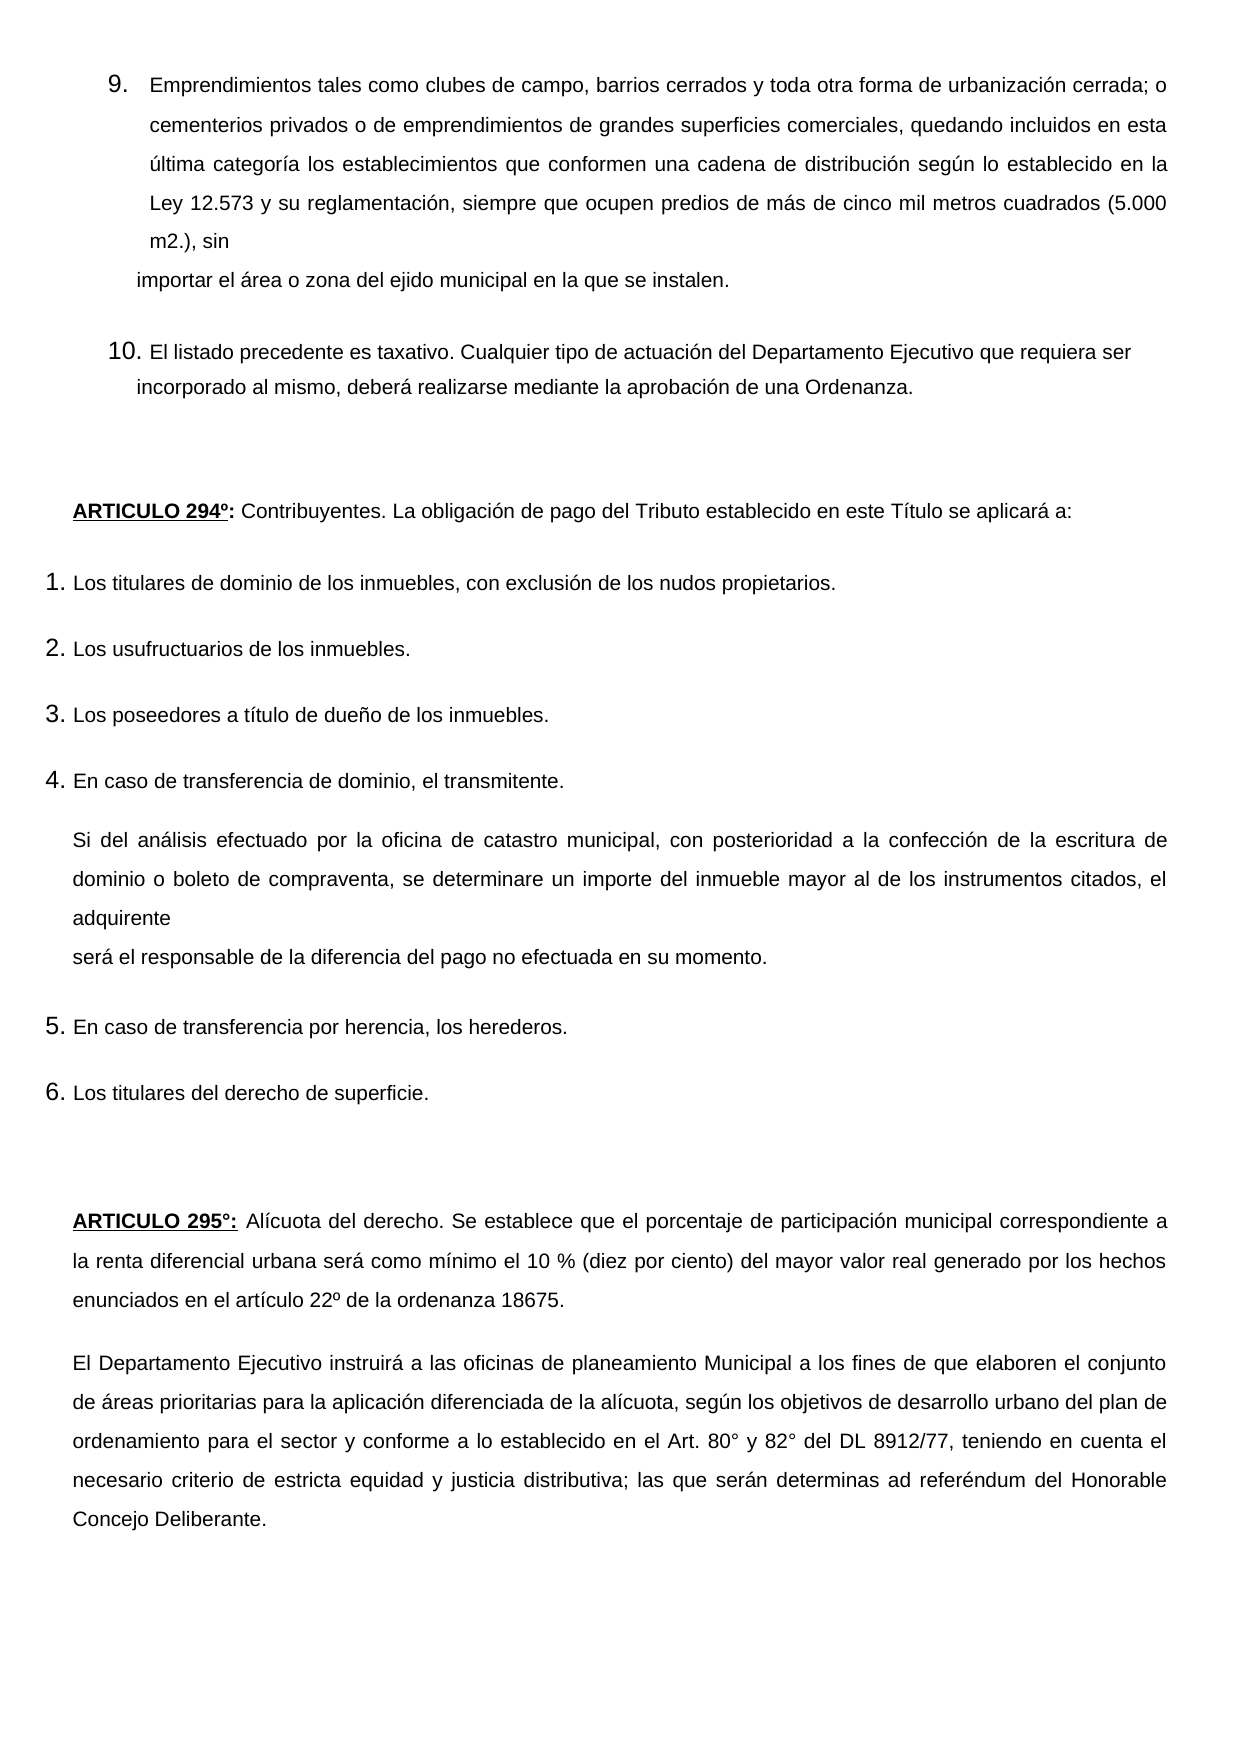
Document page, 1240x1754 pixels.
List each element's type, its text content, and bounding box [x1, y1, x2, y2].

list El listado precedente es taxativo. Cualquier tipo de actuación del Departamento Ejecutivo que requiera ser [108, 336, 1169, 365]
text importar el área o zona del ejido municipal en la que se instalen. [136, 268, 1169, 292]
text será el responsable de la diferencia del pago no efectuada en su momento. [72, 945, 1169, 969]
list En caso de transferencia de dominio, el transmitente. [45, 765, 1169, 794]
text Si del análisis efectuado por la oficina de catastro municipal, con posterioridad a la confección de la escritura de dominio o boleto de compraventa, se determinare un importe del inmueble mayor al de los instrumentos citados, el adquirente [72, 828, 1169, 930]
text ARTICULO 294º: Contribuyentes. La obligación de pago del Tributo establecido en este Título se aplicará a: [72, 499, 1169, 523]
list Los poseedores a título de dueño de los inmuebles. [45, 699, 1169, 728]
list Los usufructuarios de los inmuebles. [45, 633, 1169, 662]
list Emprendimientos tales como clubes de campo, barrios cerrados y toda otra forma de urbanización cerrada; o cementerios privados o de emprendimientos de grandes superficies comerciales, quedando incluidos en esta última categoría los establecimientos que conformen una cadena de distribución según lo establecido en la Ley 12.573 y su reglamentación, siempre que ocupen predios de más de cinco mil metros cuadrados (5.000 m2.), sin [108, 69, 1169, 253]
text ARTICULO 295°: Alícuota del derecho. Se establece que el porcentaje de participación municipal correspondiente a la renta diferencial urbana será como mínimo el 10 % (diez por ciento) del mayor valor real generado por los hechos enunciados en el artículo 22º de la ordenanza 18675. [72, 1205, 1169, 1312]
list En caso de transferencia por herencia, los herederos. [45, 1011, 1169, 1039]
text El Departamento Ejecutivo instruirá a las oficinas de planeamiento Municipal a los fines de que elaboren el conjunto de áreas prioritarias para la aplicación diferenciada de la alícuota, según los objetivos de desarrollo urbano del plan de ordenamiento para el sector y conforme a lo establecido en el Art. 80° y 82° del DL 8912/77, teniendo en cuenta el necesario criterio de estricta equidad y justicia distributiva; las que serán determinas ad referéndum del Honorable Concejo Deliberante. [72, 1351, 1169, 1531]
list Los titulares de dominio de los inmuebles, con exclusión de los nudos propietarios. [45, 567, 1169, 596]
list Los titulares del derecho de superficie. [45, 1077, 1169, 1106]
text incorporado al mismo, deberá realizarse mediante la aprobación de una Ordenanza. [136, 375, 1169, 399]
